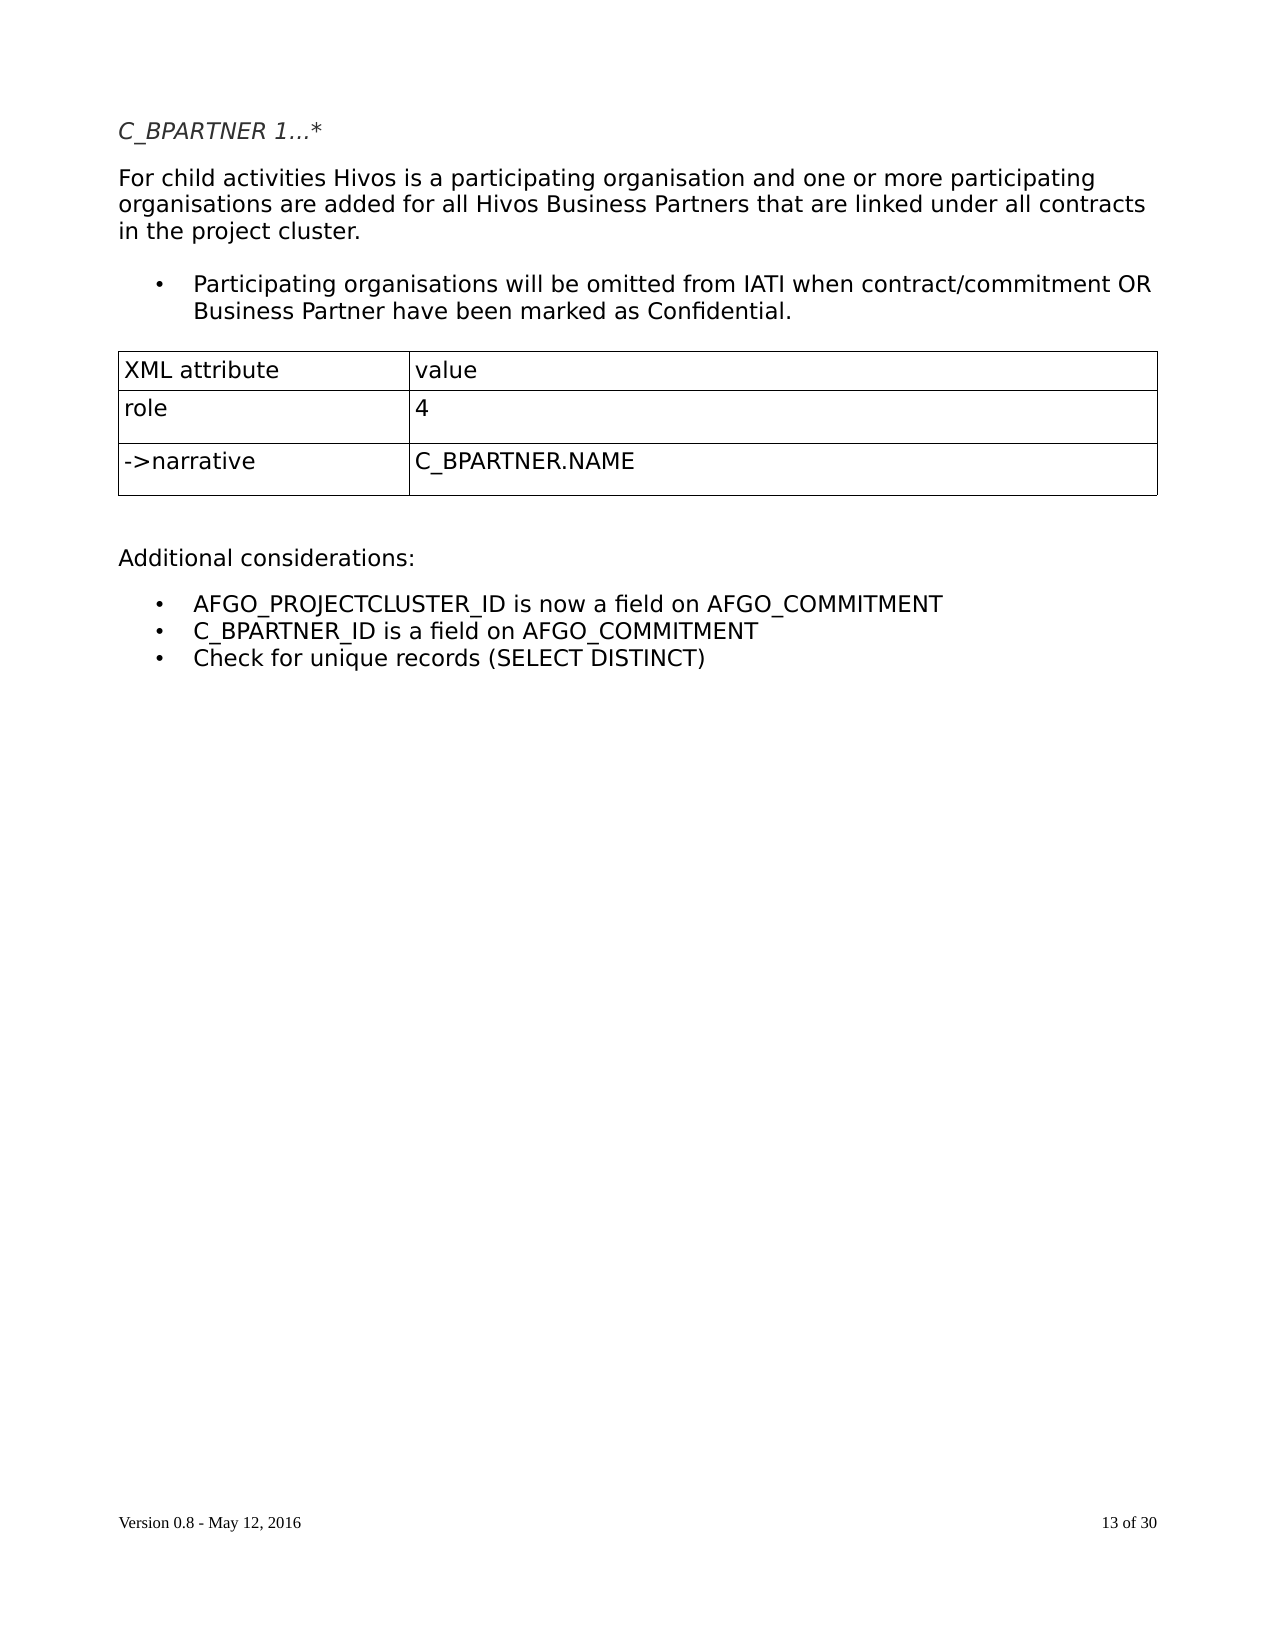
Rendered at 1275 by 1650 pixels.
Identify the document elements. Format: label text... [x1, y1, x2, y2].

list Participating organisations will be omitted from IATI when contract/commitment OR Business Partner have been marked as Confidential. [156, 271, 1157, 351]
list Check for unique records (SELECT DISTINCT) [156, 645, 1157, 671]
table_cell ->narrative [119, 444, 409, 495]
table_cell 4 [410, 391, 1157, 442]
table_header value [410, 352, 1157, 389]
table_cell role [119, 391, 409, 442]
text For child activities Hivos is a participating organisation and one or more participating organisations are added for all Hivos Business Partners that are linked under all contracts in the project cluster. [118, 165, 1157, 271]
table_cell C_BPARTNER.NAME [410, 444, 1157, 495]
list AFGO_PROJECTCLUSTER_ID is now a field on AFGO_COMMITMENT [156, 591, 1157, 618]
text Additional considerations: [118, 545, 1157, 572]
text C_BPARTNER 1...* [118, 118, 1157, 145]
table_header XML attribute [119, 352, 409, 389]
list C_BPARTNER_ID is a field on AFGO_COMMITMENT [156, 618, 1157, 645]
